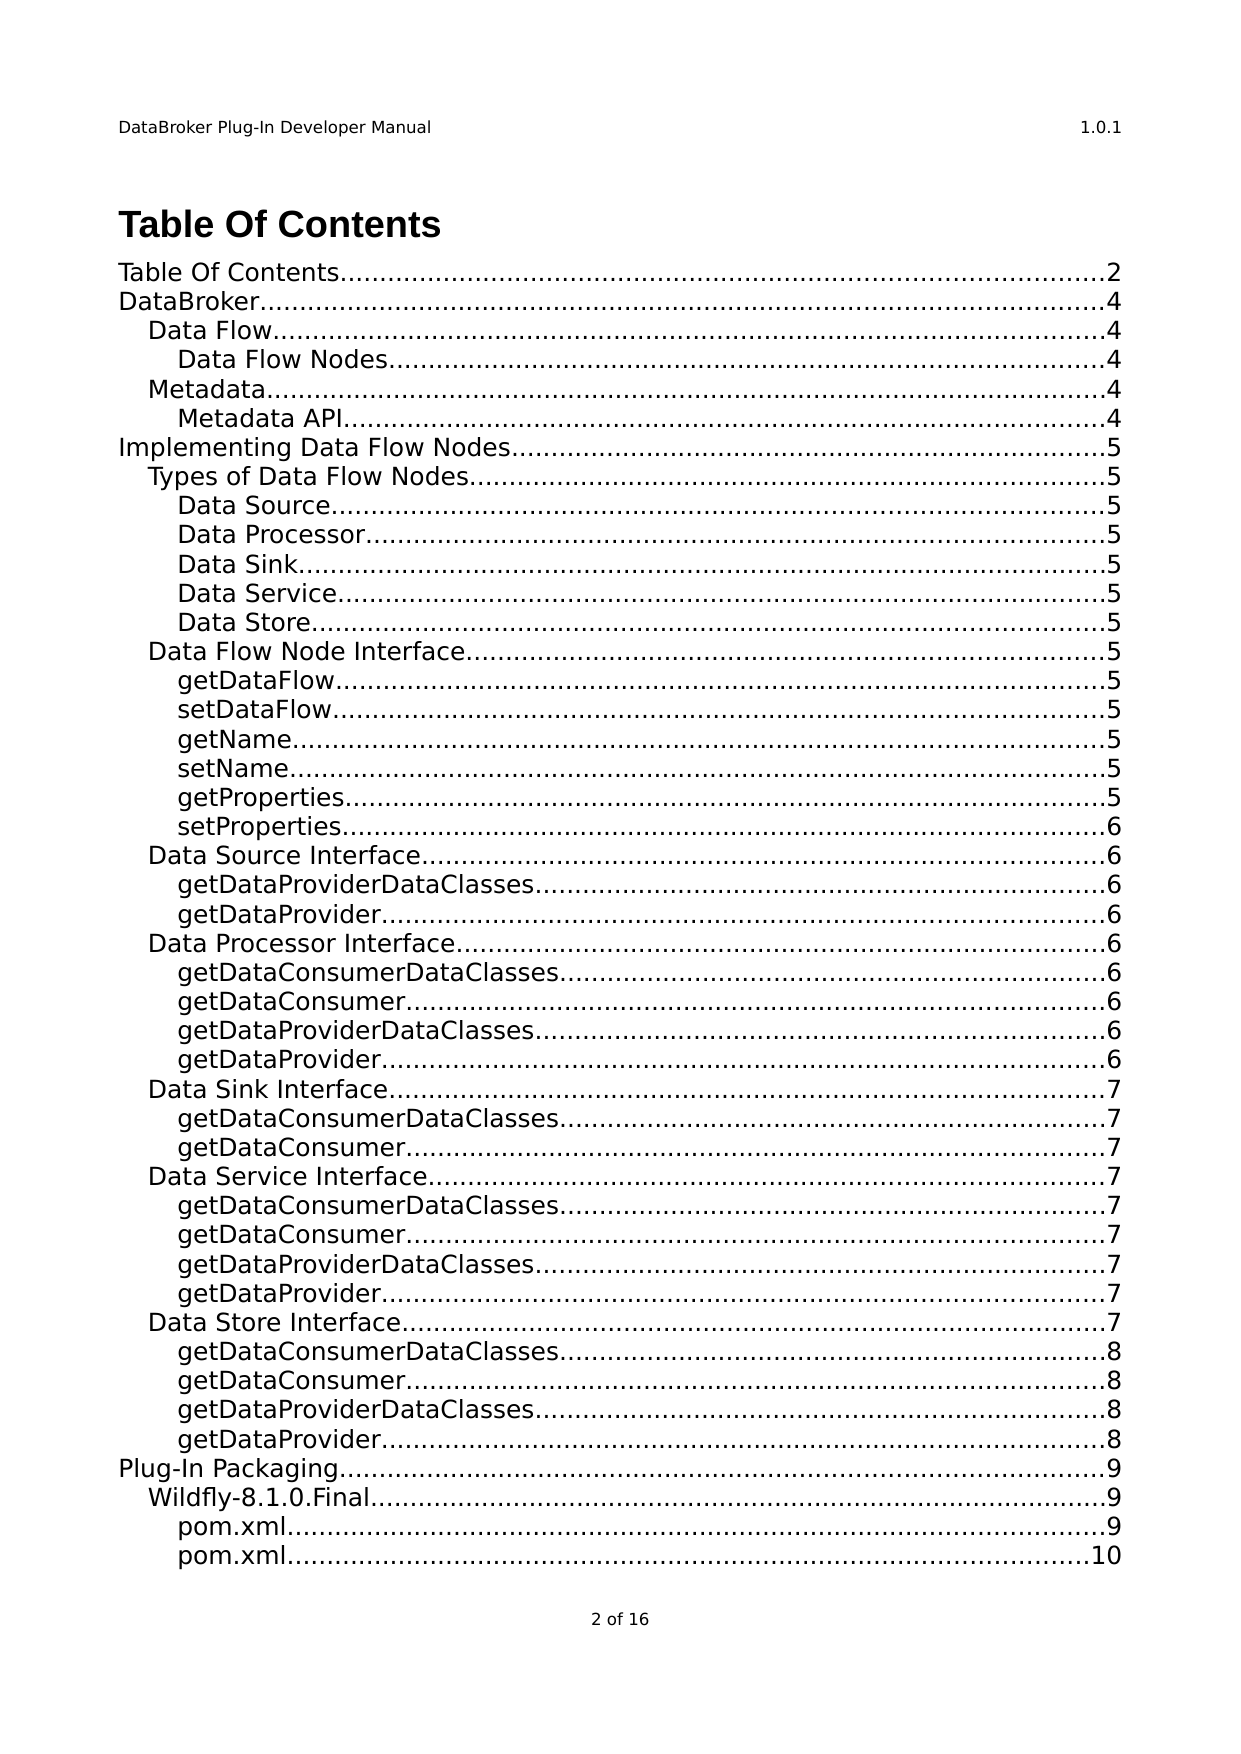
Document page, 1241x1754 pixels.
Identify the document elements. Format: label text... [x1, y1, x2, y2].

text Data Service Interface 7 [148, 1162, 1122, 1192]
text pom.xml 9 [177, 1512, 1122, 1542]
text getDataConsumerDataClasses 6 [177, 958, 1122, 987]
text getDataProvider 8 [177, 1425, 1122, 1454]
text Data Sink Interface 7 [148, 1075, 1122, 1104]
text getDataConsumer 7 [177, 1133, 1122, 1162]
text Data Service 5 [177, 579, 1122, 608]
text Data Store Interface 7 [148, 1308, 1122, 1337]
text getDataConsumerDataClasses 7 [177, 1192, 1122, 1221]
text Wildfly-8.1.0.Final 9 [148, 1483, 1122, 1512]
text Types of Data Flow Nodes 5 [148, 462, 1122, 492]
text Data Flow 4 [148, 317, 1122, 346]
text getDataProviderDataClasses 6 [177, 1017, 1122, 1046]
text Metadata 4 [148, 375, 1122, 404]
text getDataProvider 6 [177, 900, 1122, 929]
text Data Source Interface 6 [148, 842, 1122, 871]
text setName 5 [177, 754, 1122, 783]
text getDataProviderDataClasses 6 [177, 871, 1122, 900]
text DataBroker 4 [118, 287, 1122, 317]
text Data Processor 5 [177, 521, 1122, 550]
text getName 5 [177, 725, 1122, 754]
text getDataConsumerDataClasses 8 [177, 1337, 1122, 1367]
text setDataFlow 5 [177, 696, 1122, 725]
text getDataFlow 5 [177, 667, 1122, 696]
text Data Flow Node Interface 5 [148, 637, 1122, 667]
text getDataConsumer 7 [177, 1221, 1122, 1250]
text Data Store 5 [177, 608, 1122, 637]
text getDataConsumerDataClasses 7 [177, 1104, 1122, 1133]
text getDataProviderDataClasses 7 [177, 1250, 1122, 1279]
subtitle Table Of Contents [118, 202, 1122, 246]
text getProperties 5 [177, 783, 1122, 812]
text Data Sink 5 [177, 550, 1122, 579]
text getDataProvider 7 [177, 1279, 1122, 1308]
text Plug-In Packaging 9 [118, 1454, 1122, 1483]
text Implementing Data Flow Nodes 5 [118, 433, 1122, 462]
text getDataProviderDataClasses 8 [177, 1396, 1122, 1425]
text getDataConsumer 8 [177, 1367, 1122, 1396]
text Metadata API 4 [177, 404, 1122, 433]
text Data Processor Interface 6 [148, 929, 1122, 958]
text Table Of Contents 2 [118, 258, 1122, 287]
text Data Flow Nodes 4 [177, 346, 1122, 375]
text getDataProvider 6 [177, 1046, 1122, 1075]
text Data Source 5 [177, 492, 1122, 521]
text pom.xml 10 [177, 1542, 1122, 1571]
text setProperties 6 [177, 812, 1122, 842]
text getDataConsumer 6 [177, 987, 1122, 1017]
